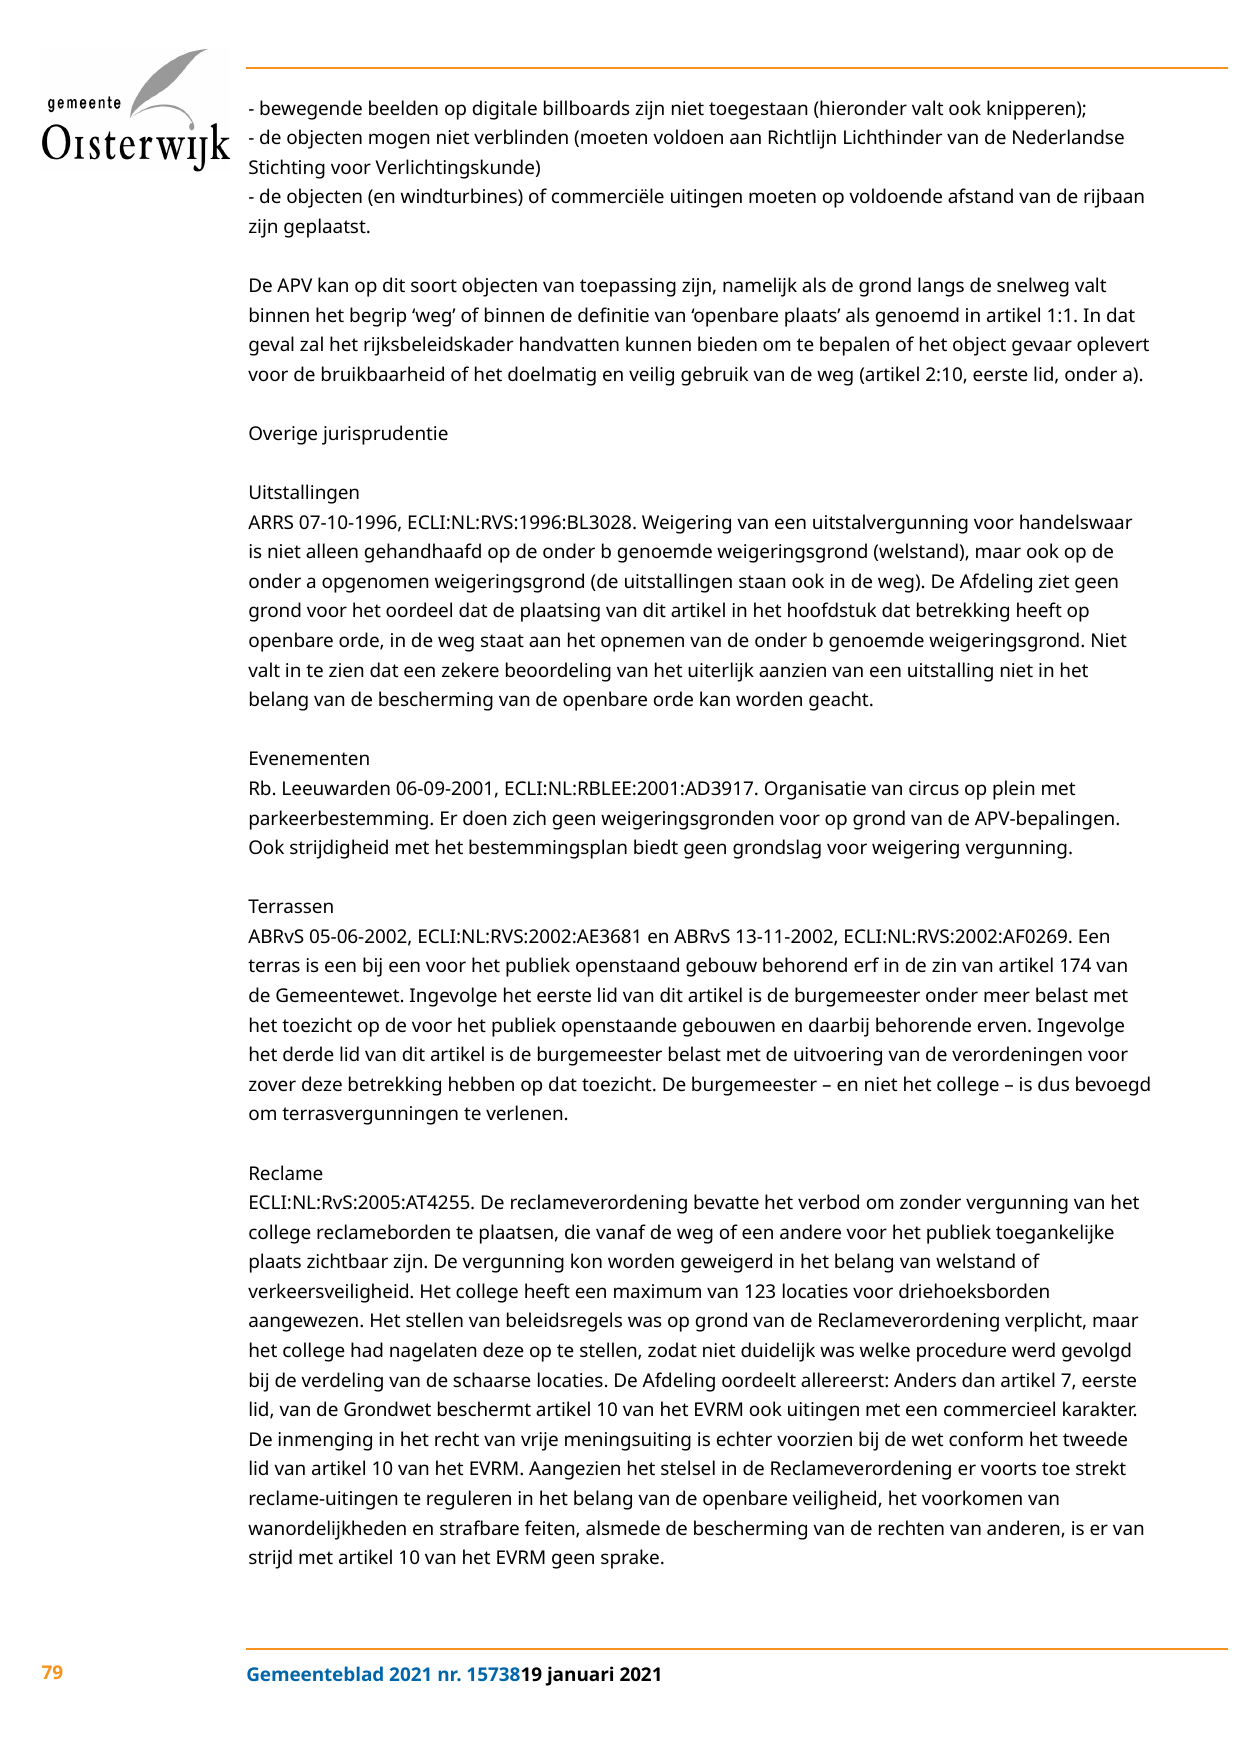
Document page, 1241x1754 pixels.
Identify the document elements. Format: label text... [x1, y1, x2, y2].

text - de objecten mogen niet verblinden (moeten voldoen aan Richtlijn Lichthinder van de Nederlandse Stichting voor Verlichtingskunde) [248, 124, 1152, 180]
text ECLI:NL:RvS:2005:AT4255. De reclameverordening bevatte het verbod om zonder vergunning van het college reclameborden te plaatsen, die vanaf de weg of een andere voor het publiek toegankelijke plaats zichtbaar zijn. De vergunning kon worden geweigerd in het belang van welstand of verkeersveiligheid. Het college heeft een maximum van 123 locaties voor driehoeksborden aangewezen. Het stellen van beleidsregels was op grond van de Reclameverordening verplicht, maar het college had nagelaten deze op te stellen, zodat niet duidelijk was welke procedure werd gevolgd bij de verdeling van de schaarse locaties. De Afdeling oordeelt allereerst: Anders dan artikel 7, eerste lid, van de Grondwet beschermt artikel 10 van het EVRM ook uitingen met een commercieel karakter. De inmenging in het recht van vrije meningsuiting is echter voorzien bij de wet conform het tweede lid van artikel 10 van het EVRM. Aangezien het stelsel in de Reclameverordening er voorts toe strekt reclame-uitingen te reguleren in het belang van de openbare veiligheid, het voorkomen van wanordelijkheden en strafbare feiten, alsmede de bescherming van de rechten van anderen, is er van strijd met artikel 10 van het EVRM geen sprake. [248, 1189, 1152, 1570]
text Rb. Leeuwarden 06-09-2001, ECLI:NL:RBLEE:2001:AD3917. Organisatie van circus op plein met parkeerbestemming. Er doen zich geen weigeringsgronden voor op grond van de APV-bepalingen. Ook strijdigheid met het bestemmingsplan biedt geen grondslag voor weigering vergunning. [248, 775, 1152, 860]
text Terrassen [248, 893, 1152, 919]
text - bewegende beelden op digitale billboards zijn niet toegestaan (hieronder valt ook knipperen); [248, 95, 1152, 121]
text - de objecten (en windturbines) of commerciële uitingen moeten op voldoende afstand van de rijbaan zijn geplaatst. [248, 183, 1152, 239]
text ABRvS 05-06-2002, ECLI:NL:RVS:2002:AE3681 en ABRvS 13-11-2002, ECLI:NL:RVS:2002:AF0269. Een terras is een bij een voor het publiek openstaand gebouw behorend erf in de zin van artikel 174 van de Gemeentewet. Ingevolge het eerste lid van dit artikel is de burgemeester onder meer belast met het toezicht op de voor het publiek openstaande gebouwen en daarbij behorende erven. Ingevolge het derde lid van dit artikel is de burgemeester belast met de uitvoering van de verordeningen voor zover deze betrekking hebben op dat toezicht. De burgemeester – en niet het college – is dus bevoegd om terrasvergunningen te verlenen. [248, 923, 1152, 1126]
text ARRS 07-10-1996, ECLI:NL:RVS:1996:BL3028. Weigering van een uitstalvergunning voor handelswaar is niet alleen gehandhaafd op de onder b genoemde weigeringsgrond (welstand), maar ook op de onder a opgenomen weigeringsgrond (de uitstallingen staan ook in de weg). De Afdeling ziet geen grond voor het oordeel dat de plaatsing van dit artikel in het hoofdstuk dat betrekking heeft op openbare orde, in de weg staat aan het opnemen van de onder b genoemde weigeringsgrond. Niet valt in te zien dat een zekere beoordeling van het uiterlijk aanzien van een uitstalling niet in het belang van de bescherming van de openbare orde kan worden geacht. [248, 509, 1152, 712]
text Evenementen [248, 746, 1152, 771]
text Reclame [248, 1160, 1152, 1186]
text Uitstallingen [248, 479, 1152, 505]
text De APV kan op dit soort objecten van toepassing zijn, namelijk als de grond langs de snelweg valt binnen het begrip ‘weg’ of binnen de definitie van ‘openbare plaats’ als genoemd in artikel 1:1. In dat geval zal het rijksbeleidskader handvatten kunnen bieden om te bepalen of het object gevaar oplevert voor de bruikbaarheid of het doelmatig en veilig gebruik van de weg (artikel 2:10, eerste lid, onder a). [248, 272, 1152, 387]
text Overige jurisprudentie [248, 420, 1152, 446]
picture [41, 47, 231, 172]
